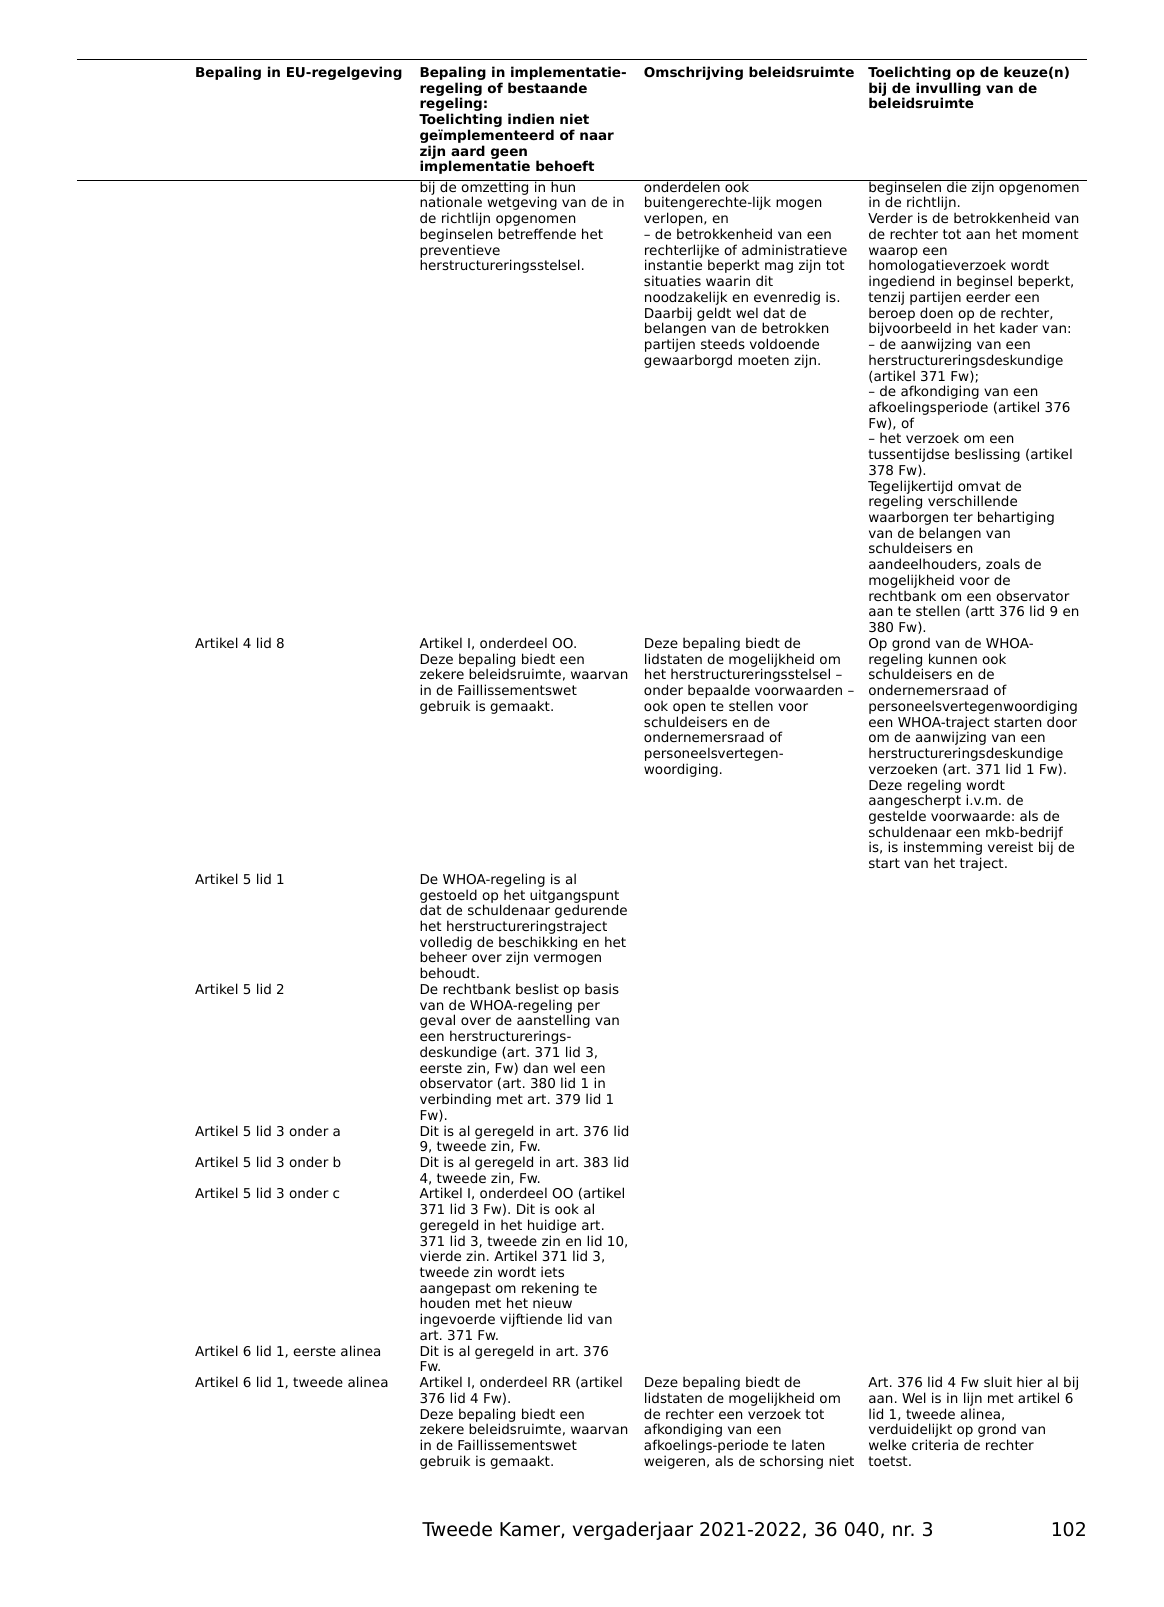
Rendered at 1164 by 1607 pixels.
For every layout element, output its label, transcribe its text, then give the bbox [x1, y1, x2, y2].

table_cell [862, 872, 1087, 982]
table_cell [862, 1123, 1087, 1155]
table_cell [77, 982, 189, 1123]
table_cell Artikel 4 lid 8 [189, 636, 413, 872]
table_cell onderdelen ook buitengerechte-lijk mogen verlopen, en – de betrokkenheid van een rechterlijke of administratieve instantie beperkt mag zijn tot situaties waarin dit noodzakelijk en evenredig is. Daarbij geldt wel dat de belangen van de betrokken partijen steeds voldoende gewaarborgd moeten zijn. [638, 181, 862, 636]
table_cell Deze bepaling biedt de lidstaten de mogelijkheid om het herstructureringsstelsel – onder bepaalde voorwaarden – ook open te stellen voor schuldeisers en de ondernemersraad of personeelsvertegen-woordiging. [638, 636, 862, 872]
table_cell bij de omzetting in hun nationale wetgeving van de in de richtlijn opgenomen beginselen betreffende het preventieve herstructureringsstelsel. [413, 181, 638, 636]
table_cell Artikel 6 lid 1, eerste alinea [189, 1344, 413, 1375]
table_cell Dit is al geregeld in art. 376 lid 9, tweede zin, Fw. [413, 1123, 638, 1155]
table_cell beginselen die zijn opgenomen in de richtlijn. Verder is de betrokkenheid van de rechter tot aan het moment waarop een homologatieverzoek wordt ingediend in beginsel beperkt, tenzij partijen eerder een beroep doen op de rechter, bijvoorbeeld in het kader van: – de aanwijzing van een herstructureringsdeskundige (artikel 371 Fw); – de afkondiging van een afkoelingsperiode (artikel 376 Fw), of – het verzoek om een tussentijdse beslissing (artikel 378 Fw). Tegelijkertijd omvat de regeling verschillende waarborgen ter behartiging van de belangen van schuldeisers en aandeelhouders, zoals de mogelijkheid voor de rechtbank om een observator aan te stellen (artt 376 lid 9 en 380 Fw). [862, 181, 1087, 636]
table_cell [638, 1344, 862, 1375]
table_cell [77, 1123, 189, 1155]
table_cell Artikel 5 lid 2 [189, 982, 413, 1123]
table_cell Deze bepaling biedt de lidstaten de mogelijkheid om de rechter een verzoek tot afkondiging van een afkoelings-periode te laten weigeren, als de schorsing niet [638, 1375, 862, 1469]
table_cell Artikel 5 lid 1 [189, 872, 413, 982]
table_cell [862, 1186, 1087, 1343]
table_cell Op grond van de WHOA-regeling kunnen ook schuldeisers en de ondernemersraad of personeelsvertegenwoordiging een WHOA-traject starten door om de aanwijzing van een herstructureringsdeskundige verzoeken (art. 371 lid 1 Fw). Deze regeling wordt aangescherpt i.v.m. de gestelde voorwaarde: als de schuldenaar een mkb-bedrijf is, is instemming vereist bij de start van het traject. [862, 636, 1087, 872]
table_cell [77, 1155, 189, 1186]
table_header Bepaling in EU-regelgeving [189, 60, 413, 179]
table_cell [77, 181, 189, 636]
table_cell Artikel 6 lid 1, tweede alinea [189, 1375, 413, 1469]
table_cell Artikel 5 lid 3 onder c [189, 1186, 413, 1343]
table_cell De WHOA-regeling is al gestoeld op het uitgangspunt dat de schuldenaar gedurende het herstructureringstraject volledig de beschikking en het beheer over zijn vermogen behoudt. [413, 872, 638, 982]
table_cell [77, 1344, 189, 1375]
table_header [77, 60, 189, 179]
table_cell [77, 636, 189, 872]
table_cell [638, 1186, 862, 1343]
table_cell [862, 1155, 1087, 1186]
table_cell [77, 1375, 189, 1469]
table_cell [638, 1155, 862, 1186]
table_cell Artikel I, onderdeel OO (artikel 371 lid 3 Fw). Dit is ook al geregeld in het huidige art. 371 lid 3, tweede zin en lid 10, vierde zin. Artikel 371 lid 3, tweede zin wordt iets aangepast om rekening te houden met het nieuw ingevoerde vijftiende lid van art. 371 Fw. [413, 1186, 638, 1343]
table_cell Artikel I, onderdeel OO. Deze bepaling biedt een zekere beleidsruimte, waarvan in de Faillissementswet gebruik is gemaakt. [413, 636, 638, 872]
table_cell Dit is al geregeld in art. 383 lid 4, tweede zin, Fw. [413, 1155, 638, 1186]
table_header Bepaling in implementatie-regeling of bestaande regeling: Toelichting indien niet geïmplementeerd of naar zijn aard geen implementatie behoeft [413, 60, 638, 179]
table_cell [638, 1123, 862, 1155]
table_cell [77, 872, 189, 982]
table_header Toelichting op de keuze(n) bij de invulling van de beleidsruimte [862, 60, 1087, 179]
table_cell [862, 1344, 1087, 1375]
table_cell Artikel 5 lid 3 onder b [189, 1155, 413, 1186]
table_cell [638, 872, 862, 982]
table_cell Dit is al geregeld in art. 376 Fw. [413, 1344, 638, 1375]
table_cell De rechtbank beslist op basis van de WHOA-regeling per geval over de aanstelling van een herstructurerings-deskundige (art. 371 lid 3, eerste zin, Fw) dan wel een observator (art. 380 lid 1 in verbinding met art. 379 lid 1 Fw). [413, 982, 638, 1123]
table_cell Artikel 5 lid 3 onder a [189, 1123, 413, 1155]
table_cell [638, 982, 862, 1123]
table_header Omschrijving beleidsruimte [638, 60, 862, 179]
table_cell [862, 982, 1087, 1123]
table_cell [77, 1186, 189, 1343]
table_cell Artikel I, onderdeel RR (artikel 376 lid 4 Fw). Deze bepaling biedt een zekere beleidsruimte, waarvan in de Faillissementswet gebruik is gemaakt. [413, 1375, 638, 1469]
table_cell [189, 181, 413, 636]
table_cell Art. 376 lid 4 Fw sluit hier al bij aan. Wel is in lijn met artikel 6 lid 1, tweede alinea, verduidelijkt op grond van welke criteria de rechter toetst. [862, 1375, 1087, 1469]
